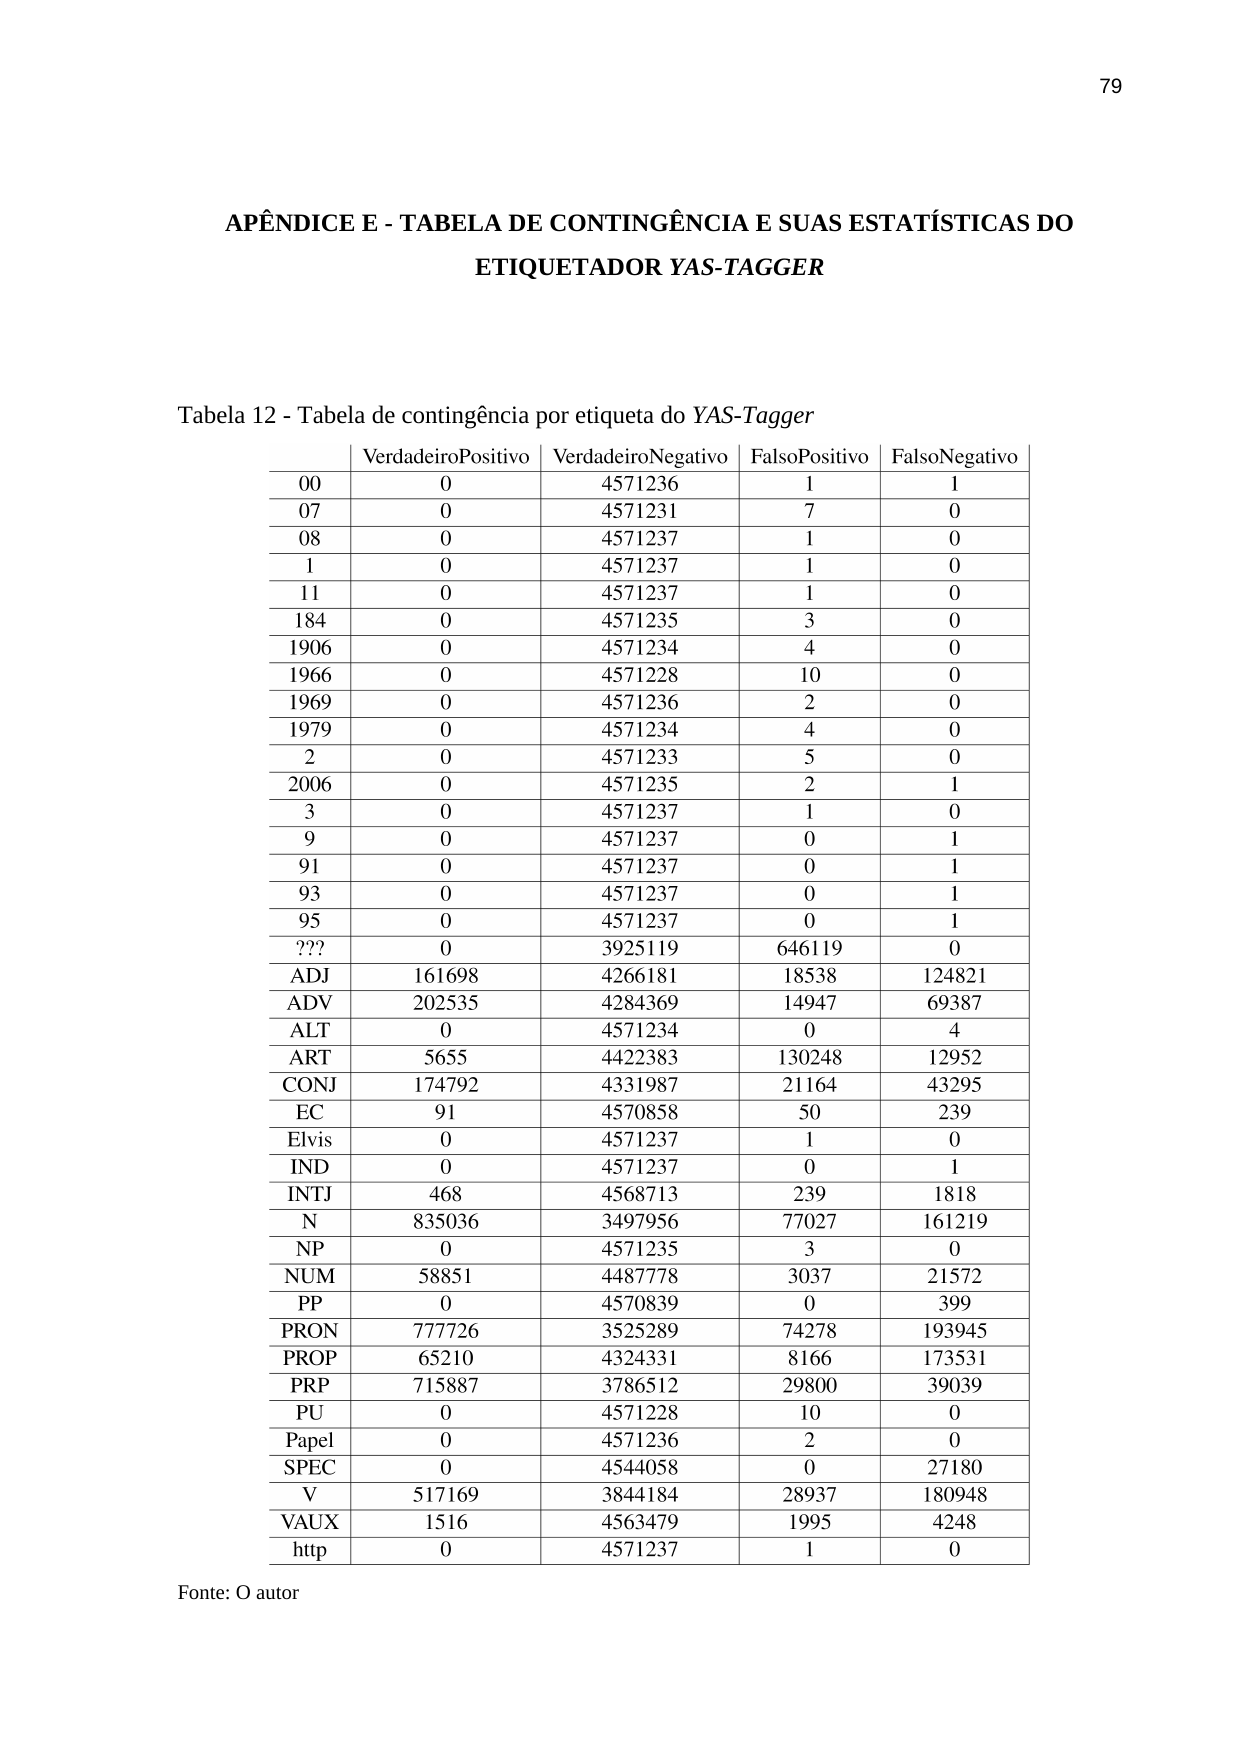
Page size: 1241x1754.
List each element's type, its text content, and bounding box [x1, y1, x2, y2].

text Fonte: O autor [177, 1580, 1122, 1604]
text Tabela 12 - Tabela de contingência por etiqueta do YAS-Tagger [177, 400, 1122, 429]
picture [268, 443, 1031, 1566]
subtitle Apêndice E - Tabela de contingência e suas estatísticas do etiquetador YAS-Tagger [177, 208, 1122, 280]
